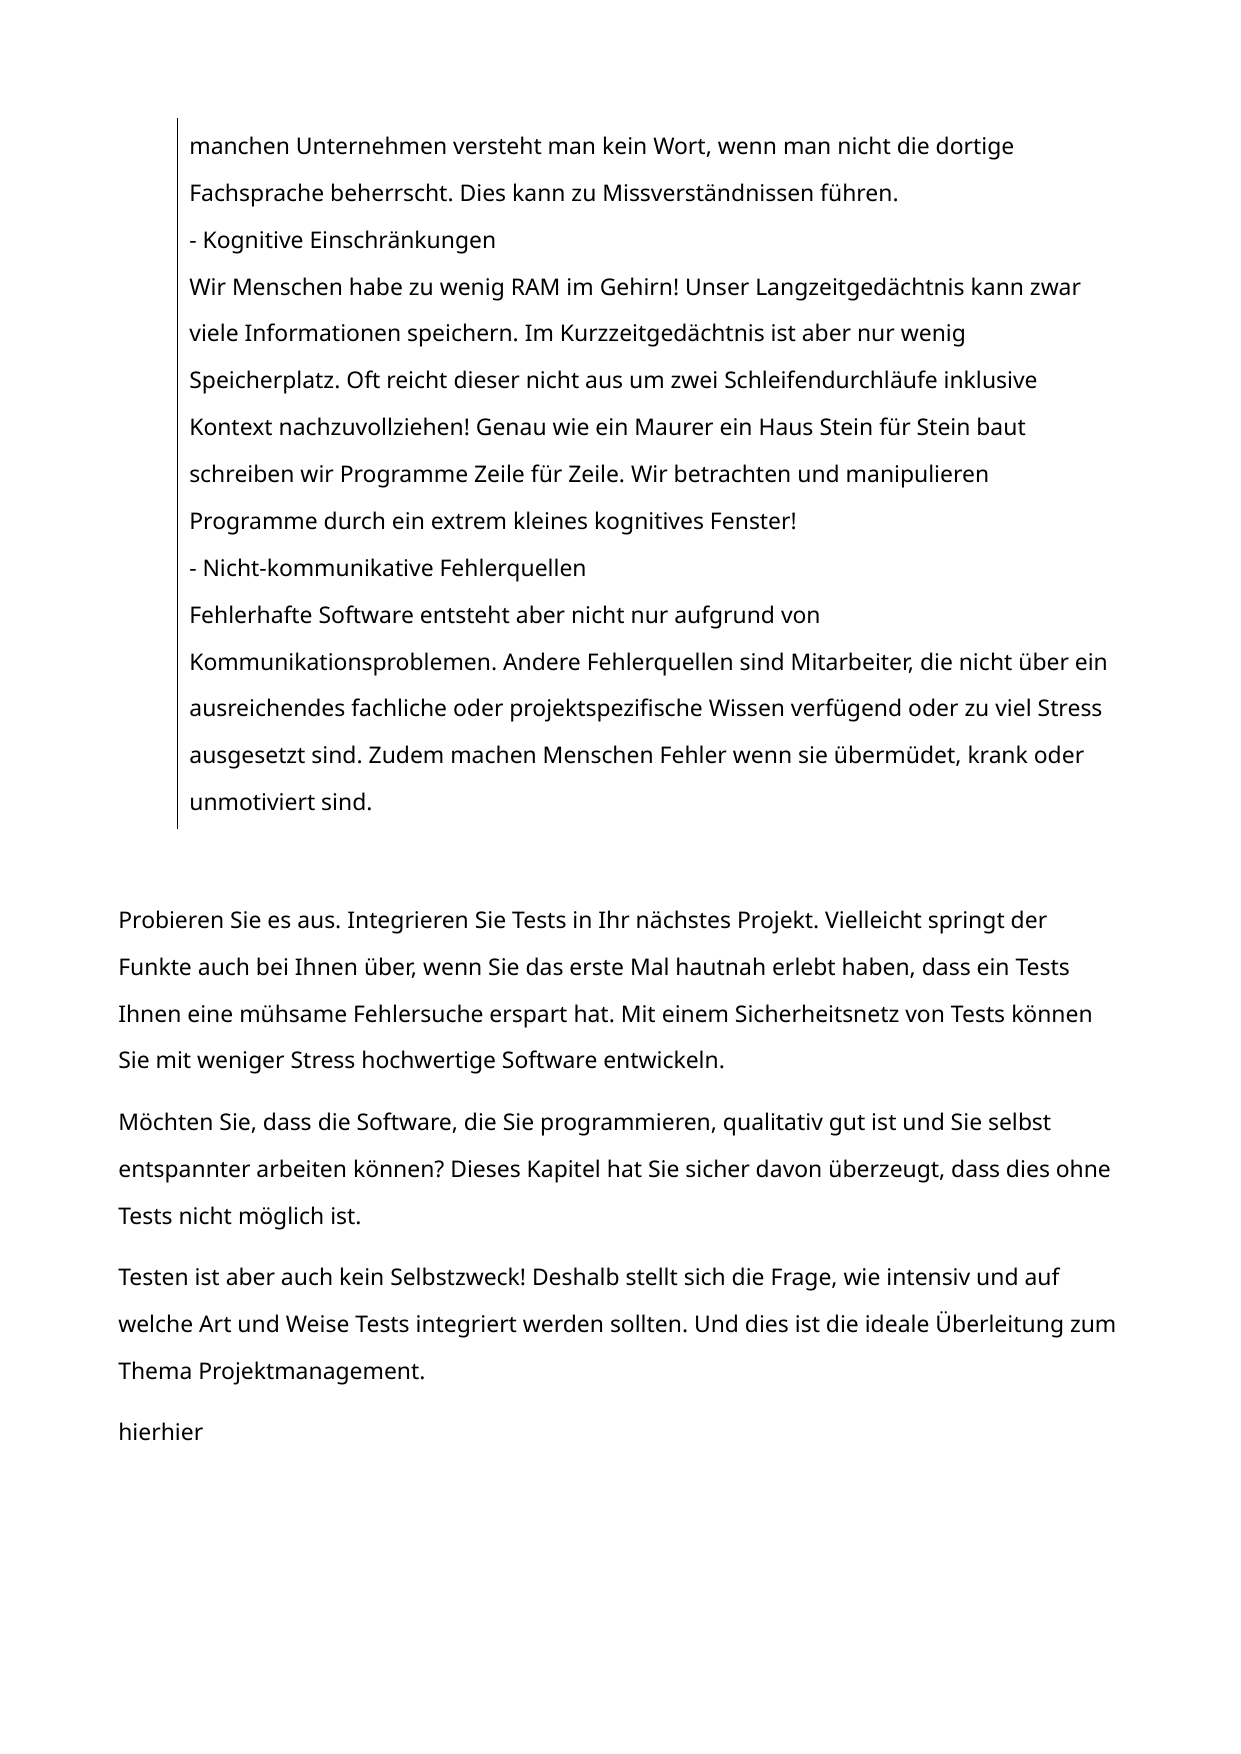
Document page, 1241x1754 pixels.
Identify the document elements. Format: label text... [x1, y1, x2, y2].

text Testen ist aber auch kein Selbstzweck! Deshalb stellt sich die Frage, wie intensiv und auf welche Art und Weise Tests integriert werden sollten. Und dies ist die ideale Überleitung zum Thema Projektmanagement. [118, 1261, 1122, 1386]
text manchen Unternehmen versteht man kein Wort, wenn man nicht die dortige Fachsprache beherrscht. Dies kann zu Missverständnissen führen. - Kognitive Einschränkungen Wir Menschen habe zu wenig RAM im Gehirn! Unser Langzeitgedächtnis kann zwar viele Informationen speichern. Im Kurzzeitgedächtnis ist aber nur wenig Speicherplatz. Oft reicht dieser nicht aus um zwei Schleifendurchläufe inklusive Kontext nachzuvollziehen! Genau wie ein Maurer ein Haus Stein für Stein baut schreiben wir Programme Zeile für Zeile. Wir betrachten und manipulieren Programme durch ein extrem kleines kognitives Fenster! - Nicht-kommunikative Fehlerquellen Fehlerhafte Software entsteht aber nicht nur aufgrund von Kommunikationsproblemen. Andere Fehlerquellen sind Mitarbeiter, die nicht über ein ausreichendes fachliche oder projektspezifische Wissen verfügend oder zu viel Stress ausgesetzt sind. Zudem machen Menschen Fehler wenn sie übermüdet, krank oder unmotiviert sind. [178, 118, 1122, 829]
text hierhier [118, 1416, 1122, 1448]
text Möchten Sie, dass die Software, die Sie programmieren, qualitativ gut ist und Sie selbst entspannter arbeiten können? Dieses Kapitel hat Sie sicher davon überzeugt, dass dies ohne Tests nicht möglich ist. [118, 1106, 1122, 1231]
text Probieren Sie es aus. Integrieren Sie Tests in Ihr nächstes Projekt. Vielleicht springt der Funkte auch bei Ihnen über, wenn Sie das erste Mal hautnah erlebt haben, dass ein Tests Ihnen eine mühsame Fehlersuche erspart hat. Mit einem Sicherheitsnetz von Tests können Sie mit weniger Stress hochwertige Software entwickeln. [118, 904, 1122, 1076]
